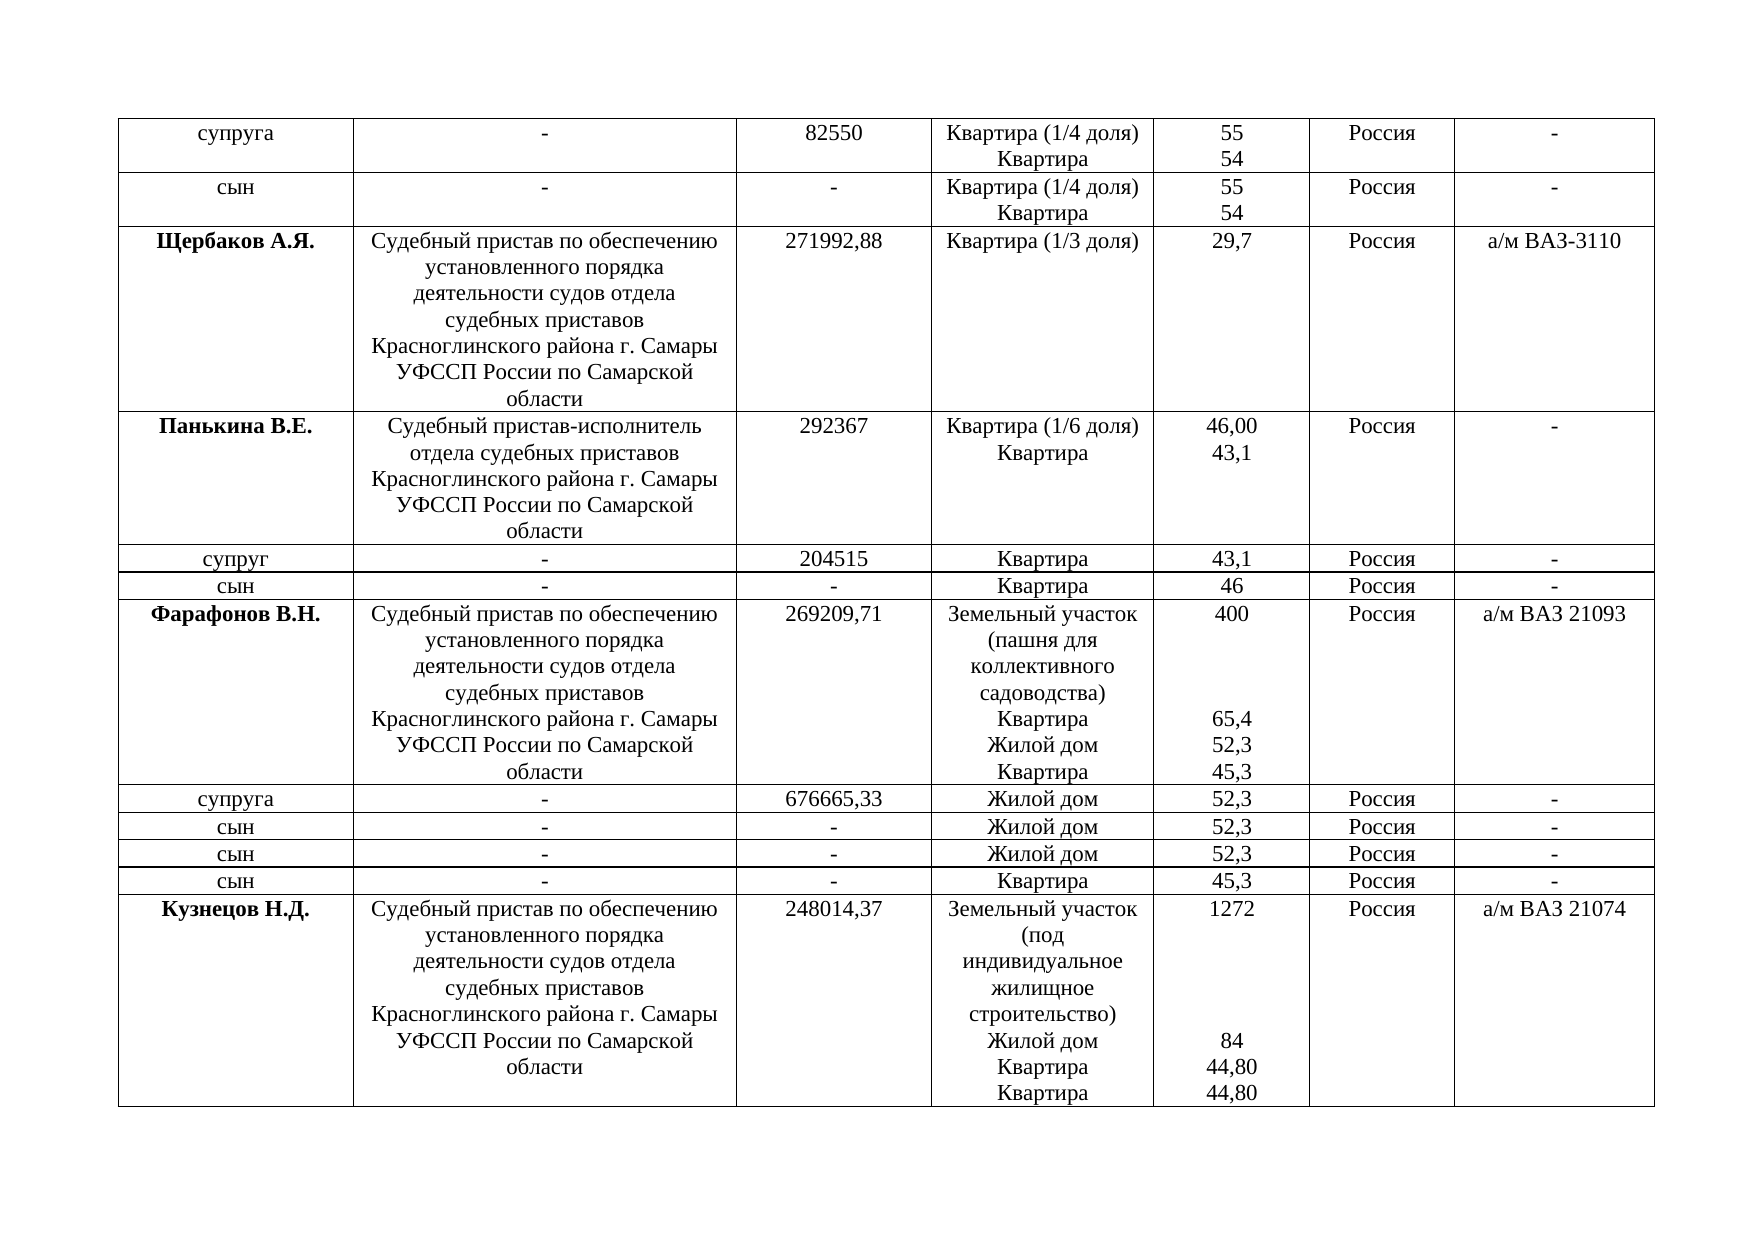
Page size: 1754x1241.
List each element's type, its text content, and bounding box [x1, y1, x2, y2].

table_cell Россия [1310, 173, 1454, 226]
table_cell Земельный участок (пашня для коллективного садоводства) Квартира Жилой дом Квартира [932, 600, 1153, 784]
table_cell 271992,88 [737, 227, 931, 411]
table_cell 52,3 [1154, 785, 1309, 812]
table_cell - [354, 785, 736, 812]
table_cell супруга [119, 119, 353, 172]
table_cell Фарафонов В.Н. [119, 600, 353, 784]
table_cell Квартира (1/3 доля) [932, 227, 1153, 411]
table_cell Судебный пристав по обеспечению установленного порядка деятельности судов отдела судебных приставов Красноглинского района г. Самары УФССП России по Самарской области [354, 227, 736, 411]
table_cell - [737, 868, 931, 894]
table_cell 46 [1154, 573, 1309, 599]
table_cell Россия [1310, 227, 1454, 411]
table_cell - [354, 573, 736, 599]
table_cell - [737, 813, 931, 839]
table_cell - [737, 573, 931, 599]
table_cell - [1455, 173, 1654, 226]
table_cell - [354, 545, 736, 571]
table_cell Земельный участок (под индивидуальное жилищное строительство) Жилой дом Квартира Квартира [932, 895, 1153, 1106]
table_cell Квартира [932, 868, 1153, 894]
table_cell - [1455, 573, 1654, 599]
table_cell Россия [1310, 412, 1454, 544]
table_cell Жилой дом [932, 840, 1153, 866]
table_cell Россия [1310, 785, 1454, 812]
table_cell Россия [1310, 600, 1454, 784]
table_cell Россия [1310, 895, 1454, 1106]
table_cell Жилой дом [932, 785, 1153, 812]
table_cell - [354, 813, 736, 839]
table_cell Судебный пристав по обеспечению установленного порядка деятельности судов отдела судебных приставов Красноглинского района г. Самары УФССП России по Самарской области [354, 895, 736, 1106]
table_cell а/м ВАЗ 21074 [1455, 895, 1654, 1106]
table_cell 29,7 [1154, 227, 1309, 411]
table_cell 43,1 [1154, 545, 1309, 571]
table_cell 269209,71 [737, 600, 931, 784]
table_cell сын [119, 868, 353, 894]
table_cell - [1455, 868, 1654, 894]
table_cell Кузнецов Н.Д. [119, 895, 353, 1106]
table_cell 248014,37 [737, 895, 931, 1106]
table_cell 1272 84 44,80 44,80 [1154, 895, 1309, 1106]
table_cell а/м ВАЗ-3110 [1455, 227, 1654, 411]
table_cell сын [119, 573, 353, 599]
table_cell 55 54 [1154, 119, 1309, 172]
table_cell - [1455, 785, 1654, 812]
table_cell 55 54 [1154, 173, 1309, 226]
table_cell 52,3 [1154, 840, 1309, 866]
table_cell Судебный пристав по обеспечению установленного порядка деятельности судов отдела судебных приставов Красноглинского района г. Самары УФССП России по Самарской области [354, 600, 736, 784]
table_cell 45,3 [1154, 868, 1309, 894]
table_cell - [354, 868, 736, 894]
table_cell 52,3 [1154, 813, 1309, 839]
table_cell - [1455, 119, 1654, 172]
table_cell сын [119, 173, 353, 226]
table_cell 676665,33 [737, 785, 931, 812]
table_cell - [737, 840, 931, 866]
table_cell Россия [1310, 813, 1454, 839]
table_cell Квартира (1/4 доля) Квартира [932, 119, 1153, 172]
table_cell - [737, 173, 931, 226]
table_cell - [354, 173, 736, 226]
table_cell Панькина В.Е. [119, 412, 353, 544]
table_cell - [1455, 840, 1654, 866]
table_cell 400 65,4 52,3 45,3 [1154, 600, 1309, 784]
table_cell сын [119, 840, 353, 866]
table_cell Россия [1310, 840, 1454, 866]
table_cell супруг [119, 545, 353, 571]
table_cell 292367 [737, 412, 931, 544]
table_cell 82550 [737, 119, 931, 172]
table_cell Квартира [932, 573, 1153, 599]
table_cell Россия [1310, 119, 1454, 172]
table_cell 204515 [737, 545, 931, 571]
table_cell а/м ВАЗ 21093 [1455, 600, 1654, 784]
table_cell - [1455, 412, 1654, 544]
table_cell Россия [1310, 573, 1454, 599]
table_cell Квартира (1/4 доля) Квартира [932, 173, 1153, 226]
table_cell Квартира (1/6 доля) Квартира [932, 412, 1153, 544]
table_cell - [1455, 813, 1654, 839]
table_cell Россия [1310, 868, 1454, 894]
table_cell 46,00 43,1 [1154, 412, 1309, 544]
table_cell Судебный пристав-исполнитель отдела судебных приставов Красноглинского района г. Самары УФССП России по Самарской области [354, 412, 736, 544]
table_cell Щербаков А.Я. [119, 227, 353, 411]
table_cell - [1455, 545, 1654, 571]
table_cell Жилой дом [932, 813, 1153, 839]
table_cell сын [119, 813, 353, 839]
table_cell Квартира [932, 545, 1153, 571]
table_cell Россия [1310, 545, 1454, 571]
table_cell - [354, 840, 736, 866]
table_cell супруга [119, 785, 353, 812]
table_cell - [354, 119, 736, 172]
